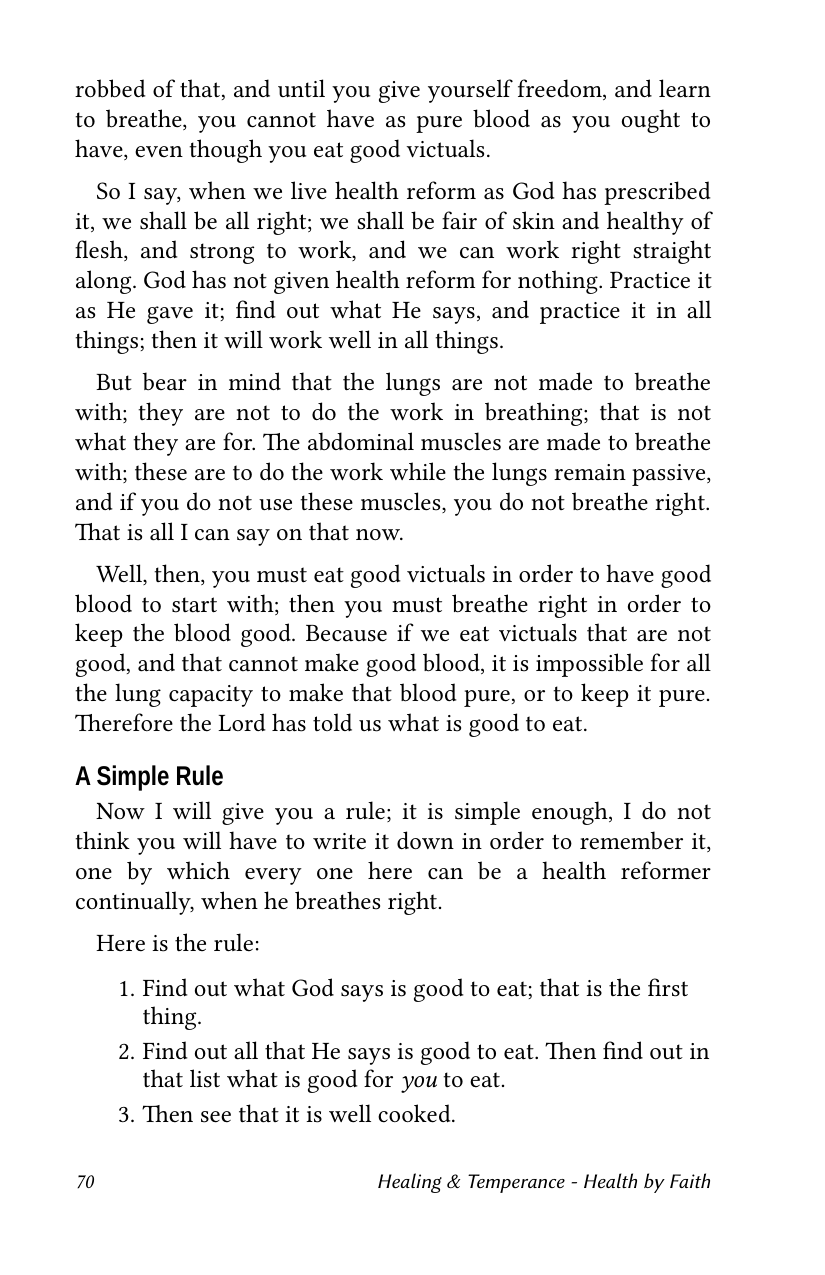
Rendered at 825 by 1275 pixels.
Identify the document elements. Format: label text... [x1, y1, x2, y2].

list Find out all that He says is good to eat. Then find out in that list what is good for you to eat. [135, 1037, 712, 1094]
subtitle A Simple Rule [75, 760, 712, 791]
list Find out what God says is good to eat; that is the first thing. [135, 974, 712, 1031]
text But bear in mind that the lungs are not made to breathe with; they are not to do the work in breathing; that is not what they are for. The abdominal muscles are made to breathe with; these are to do the work while the lungs remain passive, and if you do not use these muscles, you do not breathe right. That is all I can say on that now. [75, 368, 712, 546]
text So I say, when we live health reform as God has prescribed it, we shall be all right; we shall be fair of skin and healthy of flesh, and strong to work, and we can work right straight along. God has not given health reform for nothing. Practice it as He gave it; find out what He says, and practice it in all things; then it will work well in all things. [75, 177, 712, 355]
text Here is the rule: [75, 929, 712, 957]
text robbed of that, and until you give yourself freedom, and learn to breathe, you cannot have as pure blood as you ought to have, even though you eat good victuals. [75, 75, 712, 163]
text Now I will give you a rule; it is simple enough, I do not think you will have to write it down in order to remember it, one by which every one here can be a health reformer continually, when he breathes right. [75, 797, 712, 915]
list Then see that it is well cooked. [135, 1100, 712, 1128]
text Well, then, you must eat good victuals in order to have good blood to start with; then you must breathe right in order to keep the blood good. Because if we eat victuals that are not good, and that cannot make good blood, it is impossible for all the lung capacity to make that blood pure, or to keep it pure. Therefore the Lord has told us what is good to eat. [75, 560, 712, 738]
